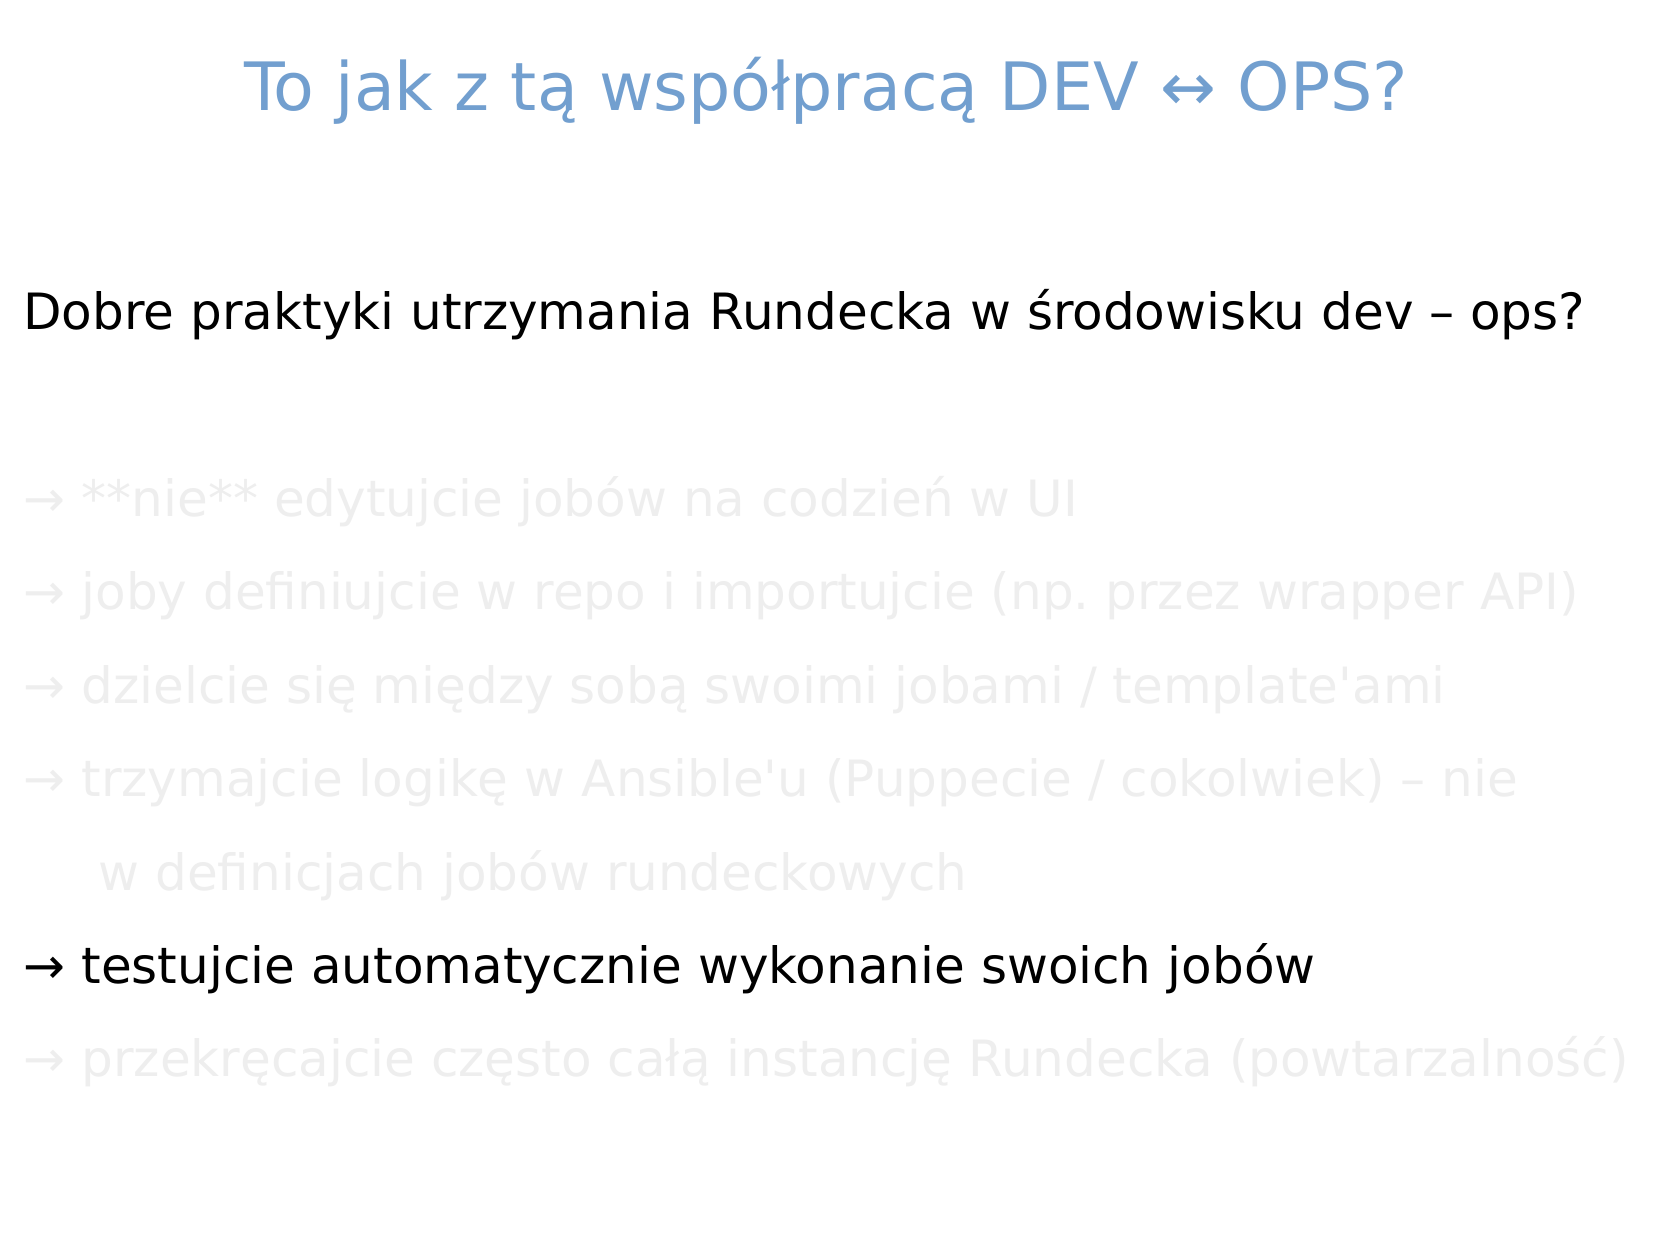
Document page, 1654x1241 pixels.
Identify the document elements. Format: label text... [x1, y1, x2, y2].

text_box To jak z tą współpracą DEV ↔ OPS? [229, 41, 1425, 134]
text_box Dobre praktyki utrzymania Rundecka w środowisku dev – ops? → **nie** edytujcie jobów na codzień w UI → joby definiujcie w repo i importujcie (np. przez wrapper API) → dzielcie się między sobą swoimi jobami / template'ami → trzymajcie logikę w Ansible'u (Puppecie / cokolwiek) – nie w definicjach jobów rundeckowych → testujcie automatycznie wykonanie swoich jobów → przekręcajcie często całą instancję Rundecka (powtarzalność) [8, 246, 1645, 1067]
